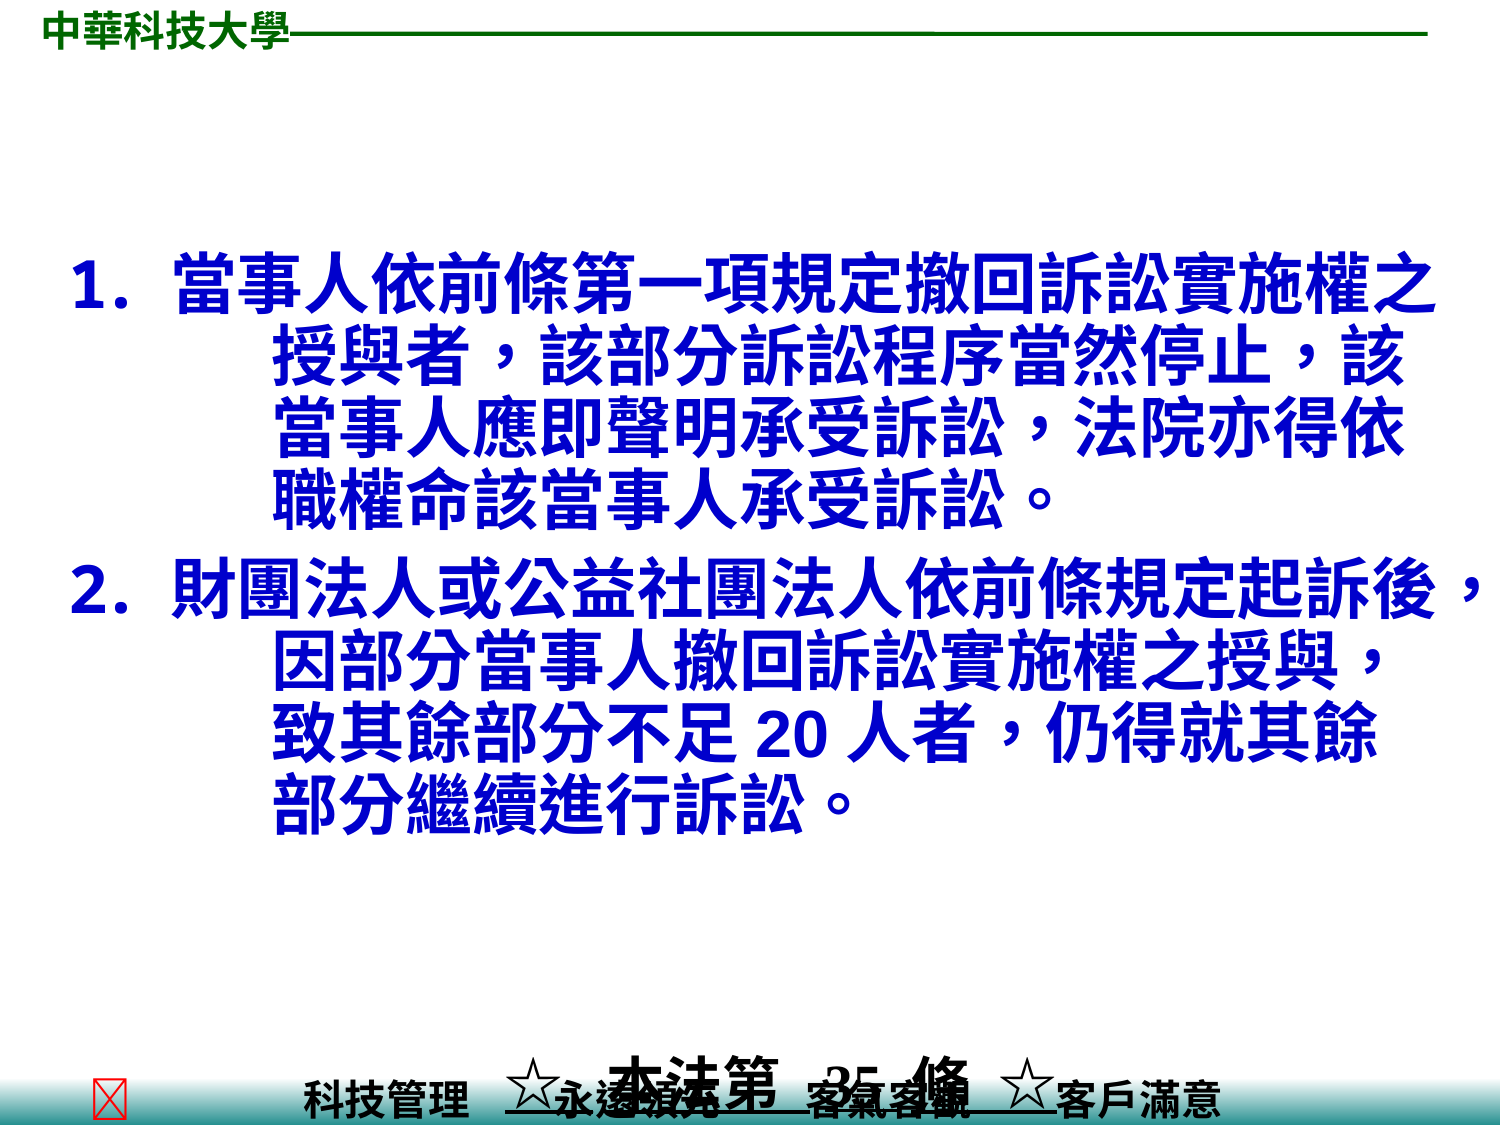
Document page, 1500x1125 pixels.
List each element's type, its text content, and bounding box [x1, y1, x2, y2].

list 當事人依前條第一項規定撤回訴訟實施權之授與者，該部分訴訟程序當然停止，該當事人應即聲明承受訴訟，法院亦得依職權命該當事人承受訴訟。 財團法人或公益社團法人依前條規定起訴後，因部分當事人撤回訴訟實施權之授與，致其餘部分不足20人者，仍得就其餘部分繼續進行訴訟。 [53, 243, 1459, 894]
text_box ☆ 本法第 35 條 ☆ [490, 1040, 1072, 1125]
